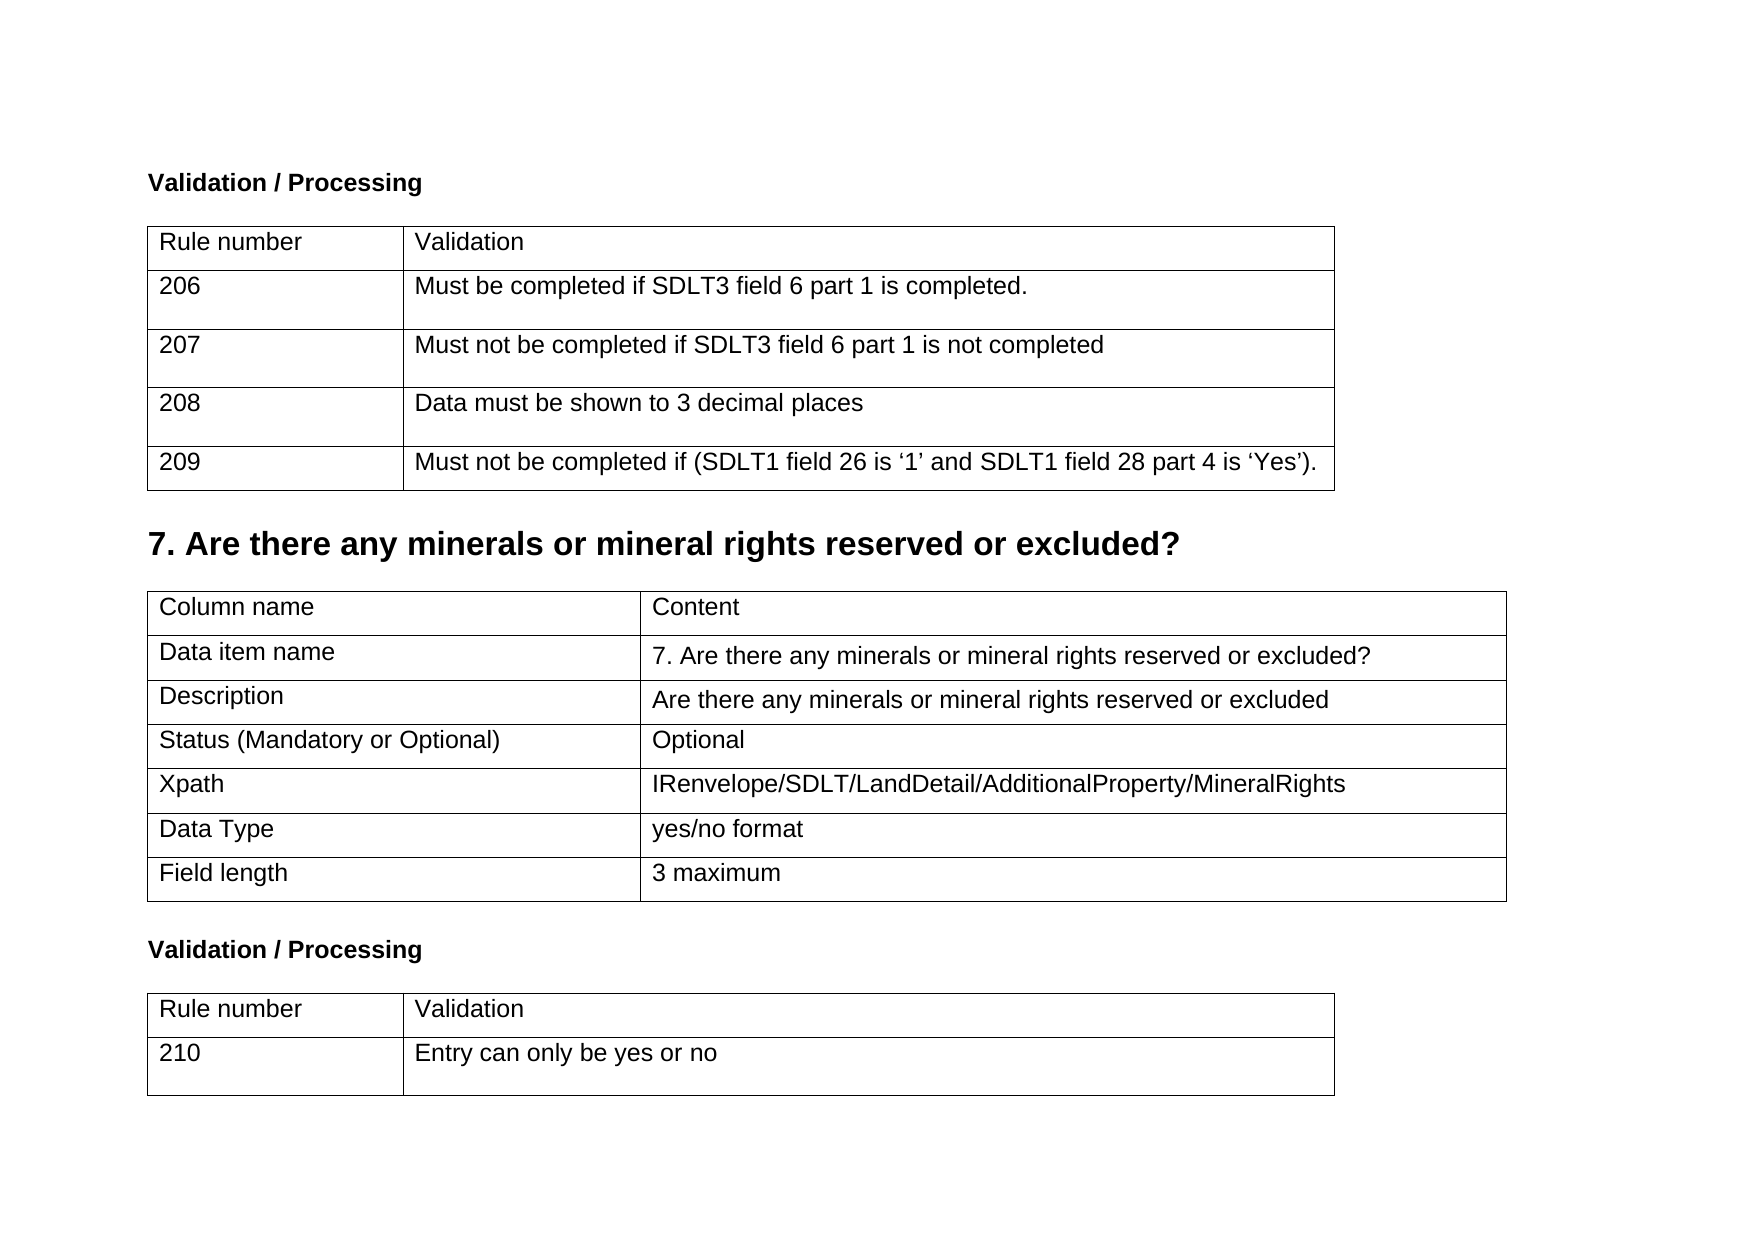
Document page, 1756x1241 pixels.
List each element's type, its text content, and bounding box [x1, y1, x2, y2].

table_cell Data Type [148, 814, 640, 857]
table_header Content [641, 592, 1506, 635]
table_cell Description [148, 681, 640, 724]
table_cell Optional [641, 725, 1506, 768]
table_cell 206 [148, 271, 403, 329]
table_cell Must not be completed if SDLT3 field 6 part 1 is not completed [404, 330, 1334, 387]
table_cell 209 [148, 447, 403, 490]
table_cell 3 maximum [641, 858, 1506, 901]
table_cell 207 [148, 330, 403, 387]
table_header Validation [404, 994, 1334, 1037]
subtitle Validation / Processing [148, 168, 1515, 197]
table_cell 7. Are there any minerals or mineral rights reserved or excluded? [641, 636, 1506, 680]
table_cell Must not be completed if (SDLT1 field 26 is ‘1’ and SDLT1 field 28 part 4 is ‘Yes’). [404, 447, 1334, 490]
table_cell Data item name [148, 636, 640, 680]
table_cell 210 [148, 1038, 403, 1095]
table_cell IRenvelope/SDLT/LandDetail/AdditionalProperty/MineralRights [641, 769, 1506, 812]
table_cell Entry can only be yes or no [404, 1038, 1334, 1095]
table_cell Are there any minerals or mineral rights reserved or excluded [641, 681, 1506, 724]
table_cell Data must be shown to 3 decimal places [404, 388, 1334, 446]
subtitle Validation / Processing [148, 935, 1515, 964]
table_cell Xpath [148, 769, 640, 812]
table_header Rule number [148, 227, 403, 270]
table_cell Field length [148, 858, 640, 901]
table_header Column name [148, 592, 640, 635]
table_header Validation [404, 227, 1334, 270]
table_cell Must be completed if SDLT3 field 6 part 1 is completed. [404, 271, 1334, 329]
table_header Rule number [148, 994, 403, 1037]
subtitle 7. Are there any minerals or mineral rights reserved or excluded? [148, 524, 1515, 562]
table_cell 208 [148, 388, 403, 446]
table_cell yes/no format [641, 814, 1506, 857]
table_cell Status (Mandatory or Optional) [148, 725, 640, 768]
